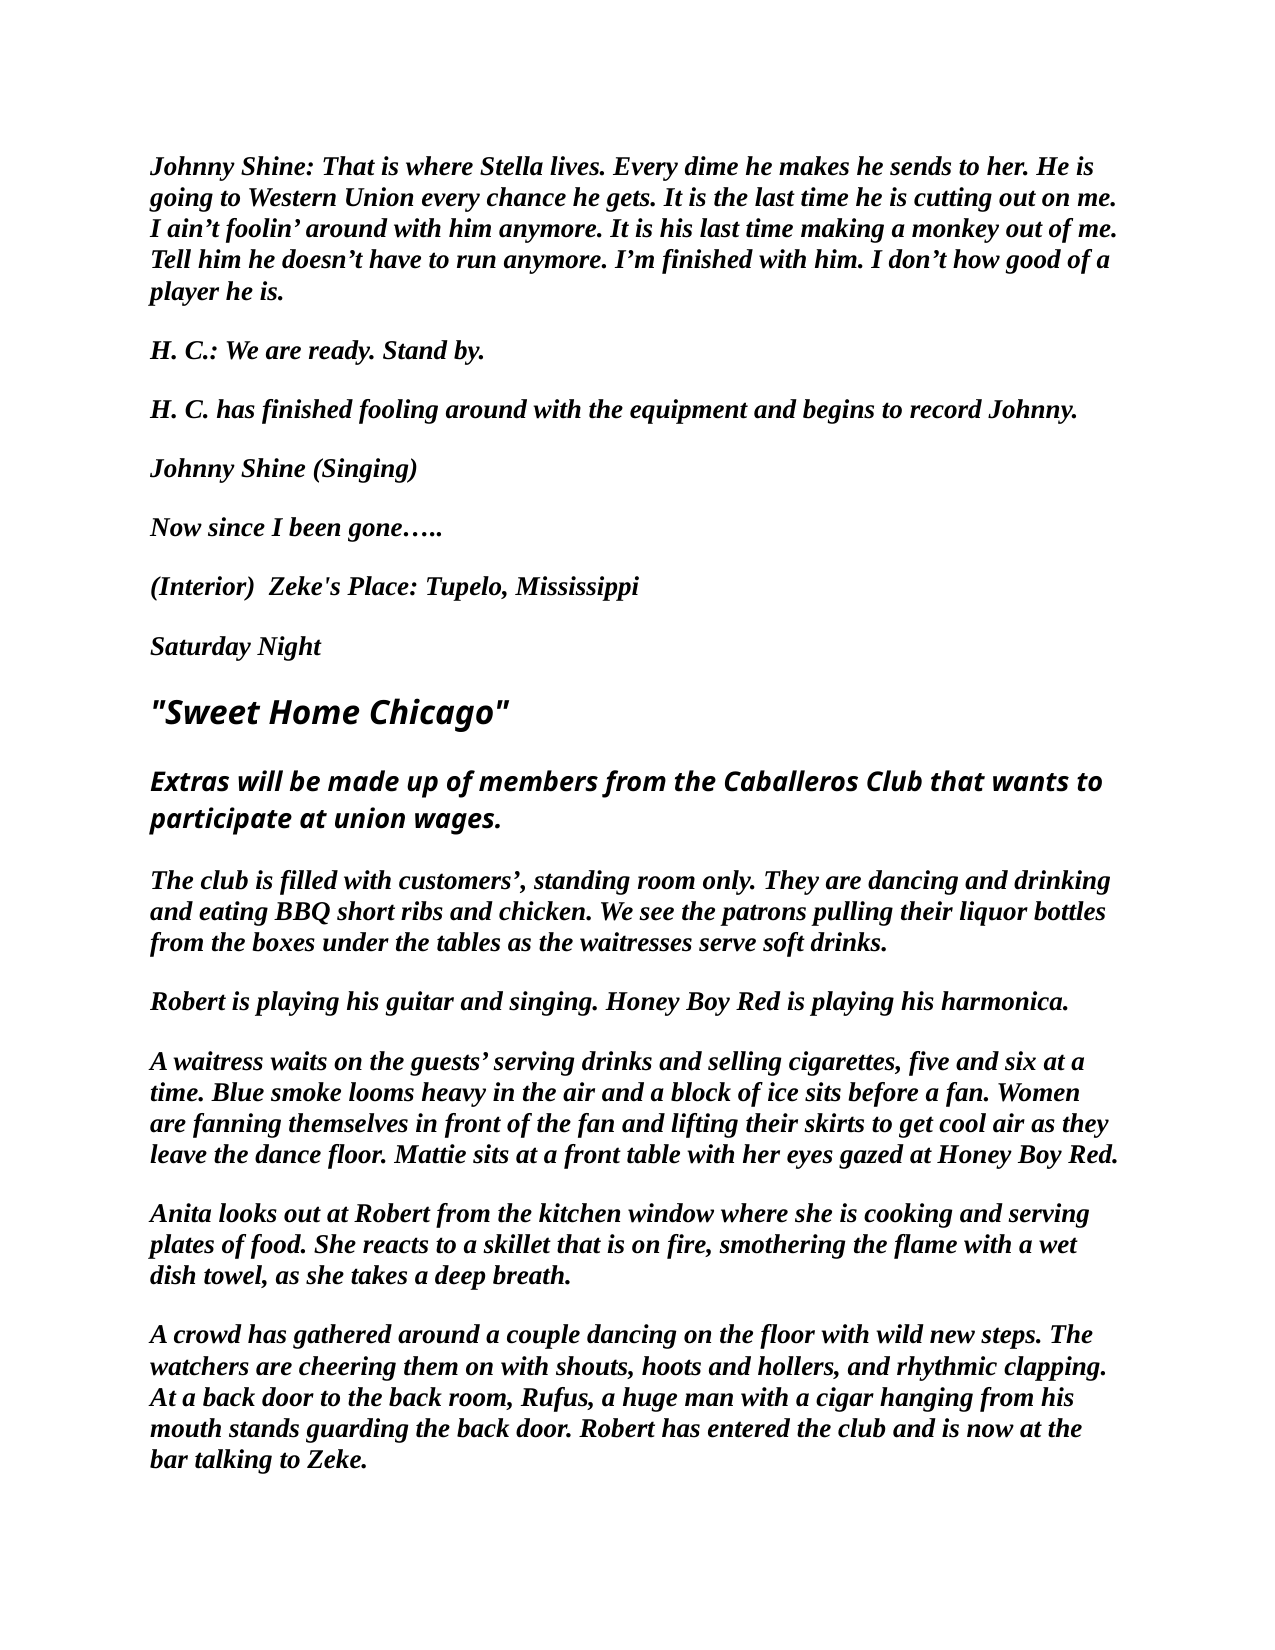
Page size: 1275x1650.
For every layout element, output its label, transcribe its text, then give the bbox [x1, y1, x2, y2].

text Johnny Shine: That is where Stella lives. Every dime he makes he sends to her. He is going to Western Union every chance he gets. It is the last time he is cutting out on me. I ain’t foolin’ around with him anymore. It is his last time making a monkey out of me. Tell him he doesn’t have to run anymore. I’m finished with him. I don’t how good of a player he is. [150, 150, 1125, 306]
text A waitress waits on the guests’ serving drinks and selling cigarettes, five and six at a time. Blue smoke looms heavy in the air and a block of ice sits before a fan. Women are fanning themselves in front of the fan and lifting their skirts to get cool air as they leave the dance floor. Mattie sits at a front table with her eyes gazed at Honey Boy Red. [150, 1044, 1125, 1169]
text Johnny Shine (Singing) [150, 452, 1125, 483]
text H. C. has finished fooling around with the equipment and begins to record Johnny. [150, 393, 1125, 424]
text H. C.: We are ready. Stand by. [150, 334, 1125, 365]
text Saturday Night [150, 629, 1125, 661]
text Robert is playing his guitar and singing. Honey Boy Red is playing his harmonica. [150, 985, 1125, 1017]
text The club is filled with customers’, standing room only. They are dancing and drinking and eating BBQ short ribs and chicken. We see the patrons pulling their liquor bottles from the boxes under the tables as the waitresses serve soft drinks. [150, 864, 1125, 957]
text A crowd has gathered around a couple dancing on the floor with wild new steps. The watchers are cheering them on with shouts, hoots and hollers, and rhythmic clapping. At a back door to the back room, Rufus, a huge man with a cigar hanging from his mouth stands guarding the back door. Robert has entered the club and is now at the bar talking to Zeke. [150, 1319, 1125, 1474]
text Now since I been gone….. [150, 511, 1125, 542]
text (Interior) Zeke's Place: Tupelo, Mississippi [150, 570, 1125, 602]
text Extras will be made up of members from the Caballeros Club that wants to participate at union wages. [150, 762, 1125, 836]
text "Sweet Home Chicago" [150, 689, 1125, 734]
text Anita looks out at Robert from the kitchen window where she is cooking and serving plates of food. She reacts to a skillet that is on fire, smothering the flame with a wet dish towel, as she takes a deep breath. [150, 1197, 1125, 1291]
